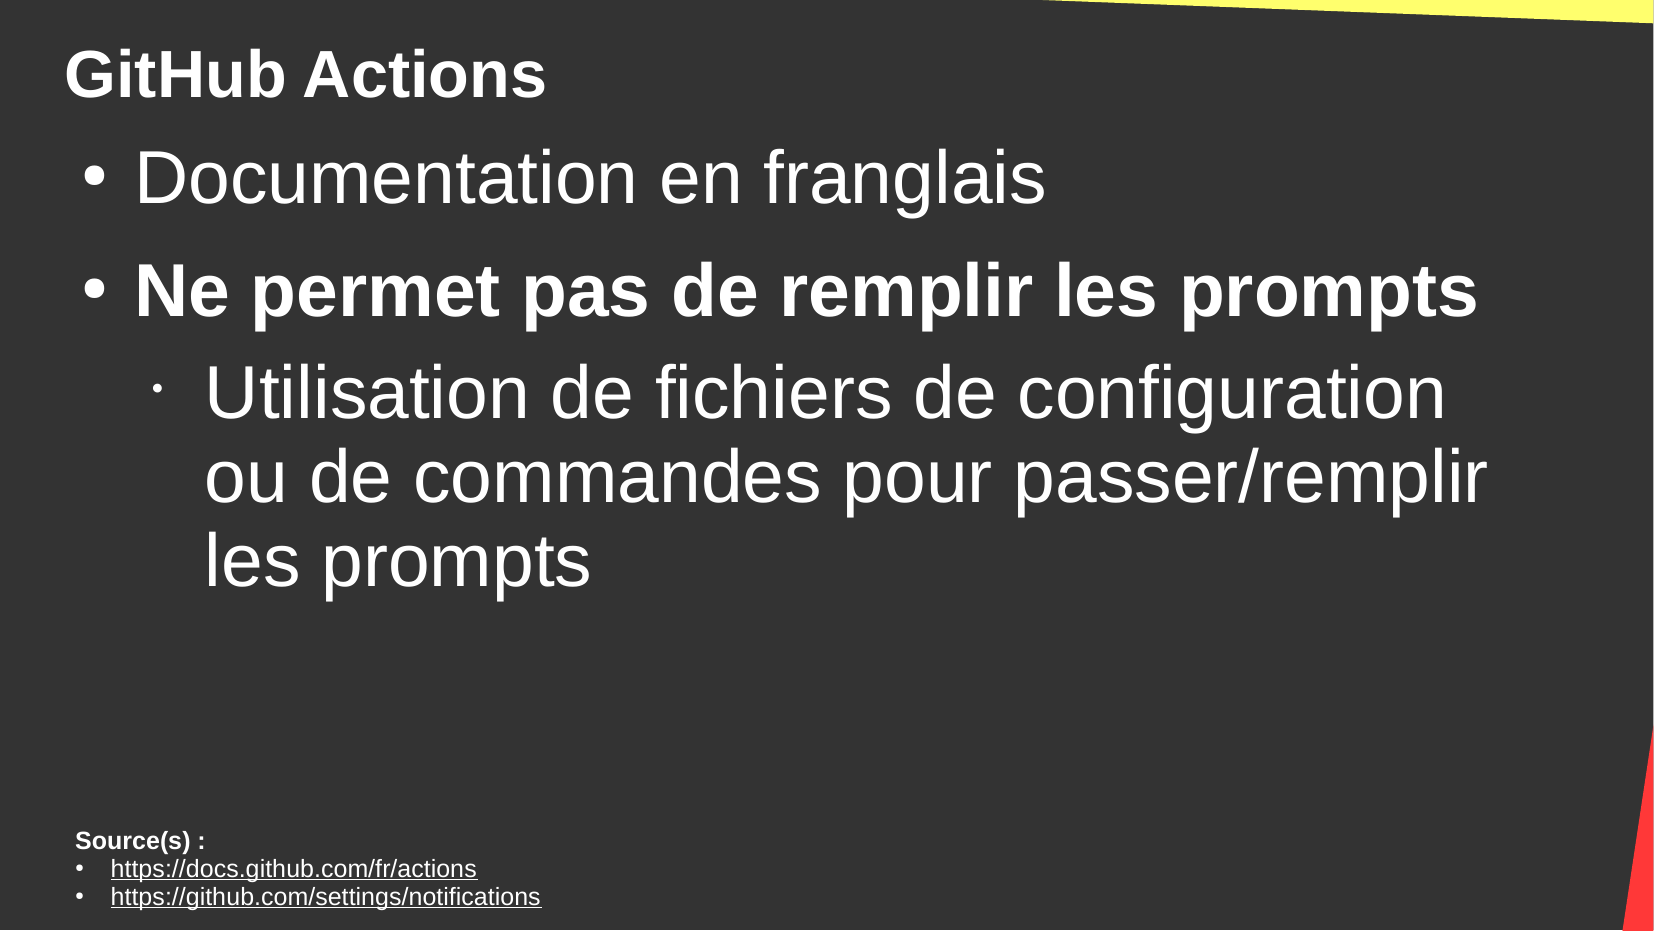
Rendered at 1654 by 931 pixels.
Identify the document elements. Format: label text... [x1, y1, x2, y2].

list Documentation en franglais Ne permet pas de remplir les prompts Utilisation de fichiers de configuration ou de commandes pour passer/remplir les prompts [63, 135, 1542, 792]
text_box Source(s) : https://docs.github.com/fr/actions https://github.com/settings/notifications [60, 809, 1546, 919]
text_box [1622, 721, 1654, 931]
text_box [1042, 0, 1654, 24]
title GitHub Actions [64, 37, 1105, 119]
